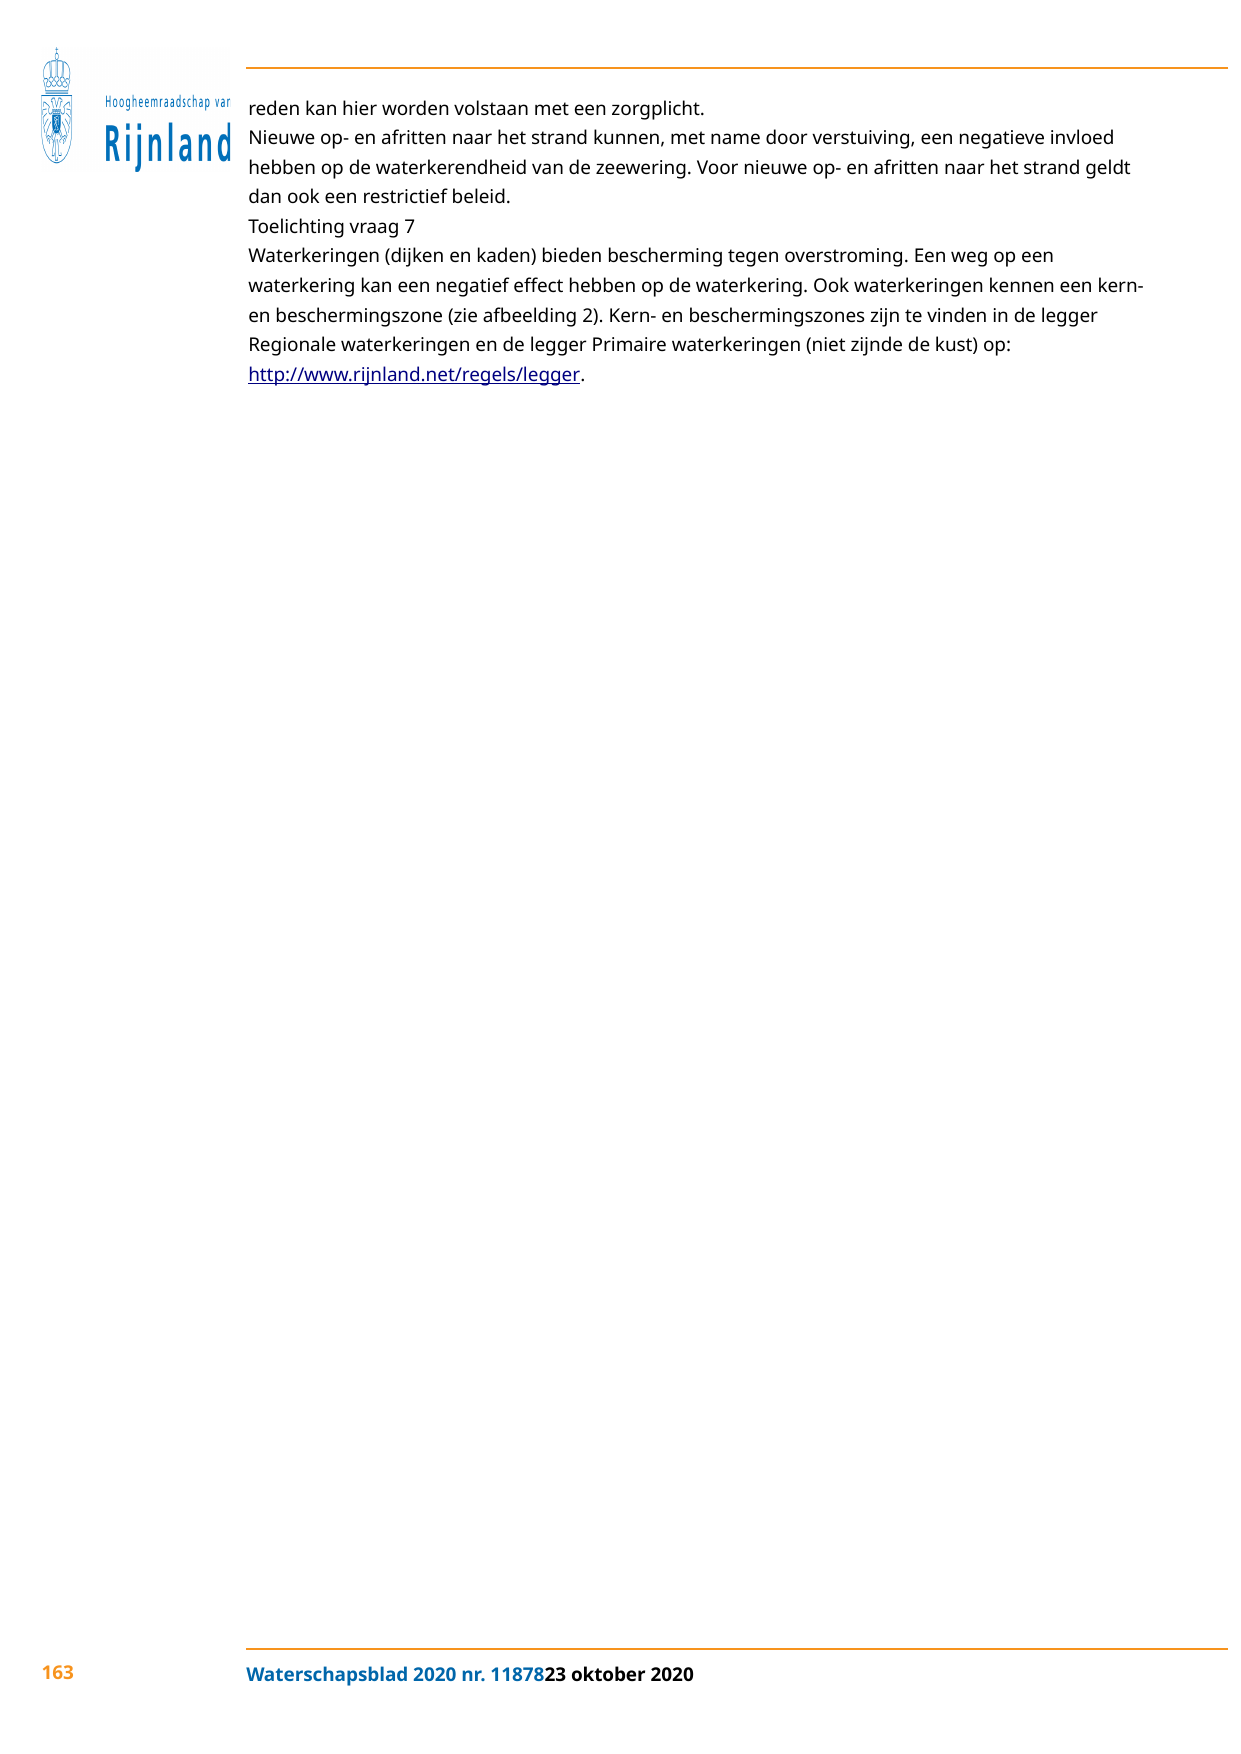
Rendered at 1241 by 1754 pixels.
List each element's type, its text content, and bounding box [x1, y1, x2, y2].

text Waterkeringen (dijken en kaden) bieden bescherming tegen overstroming. Een weg op een waterkering kan een negatief effect hebben op de waterkering. Ook waterkeringen kennen een kern- en beschermingszone (zie afbeelding 2). Kern- en beschermingszones zijn te vinden in de legger Regionale waterkeringen en de legger Primaire waterkeringen (niet zijnde de kust) op: http://www.rijnland.net/regels/legger. [248, 243, 1152, 387]
picture [41, 47, 231, 172]
text reden kan hier worden volstaan met een zorgplicht. [248, 95, 1152, 121]
text Toelichting vraag 7 [248, 213, 1152, 239]
text Nieuwe op- en afritten naar het strand kunnen, met name door verstuiving, een negatieve invloed hebben op de waterkerendheid van de zeewering. Voor nieuwe op- en afritten naar het strand geldt dan ook een restrictief beleid. [248, 124, 1152, 209]
